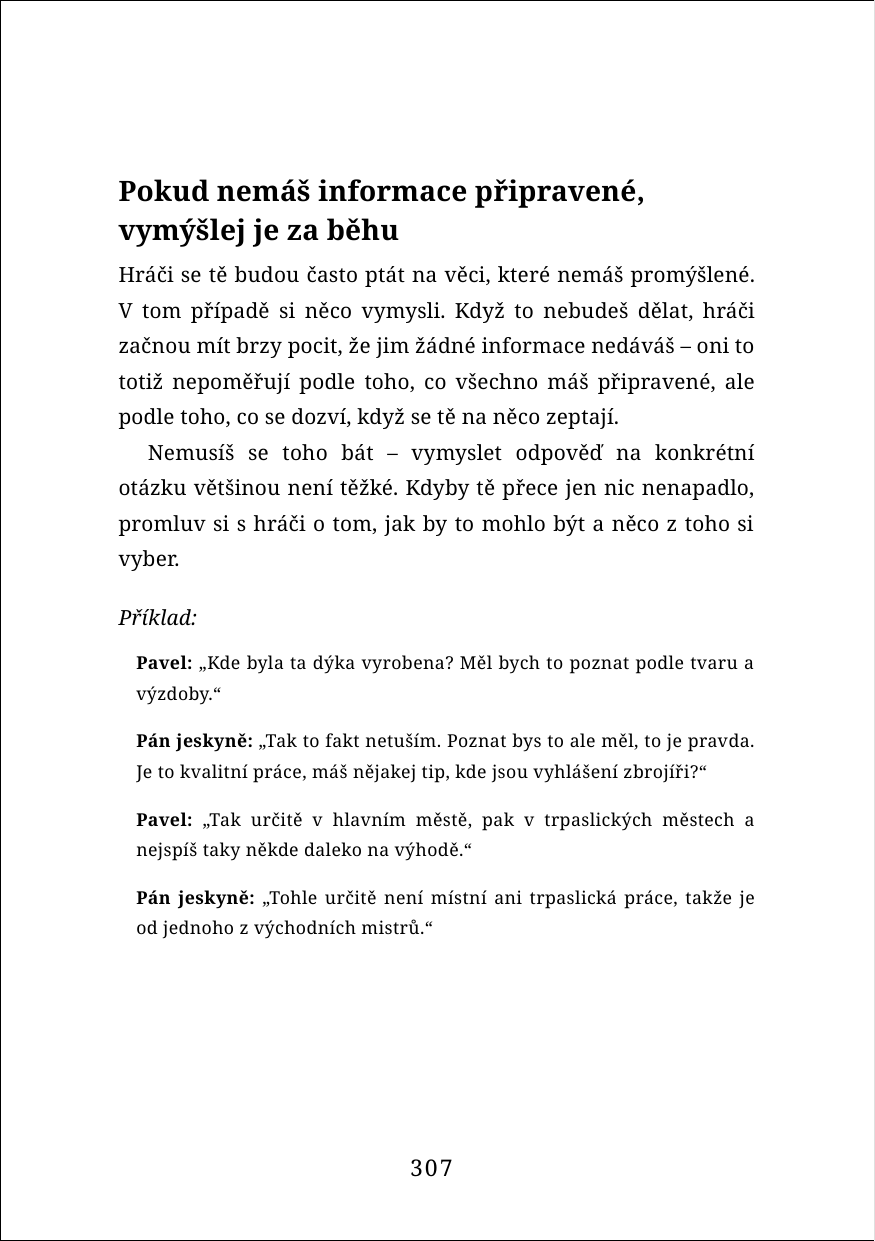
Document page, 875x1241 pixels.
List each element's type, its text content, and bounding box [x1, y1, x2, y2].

subtitle Pokud nemáš informace připravené, vymýšlej je za běhu [118, 172, 756, 248]
text Pavel: „Tak určitě v hlavním městě, pak v trpaslických městech a nejspíš taky někde daleko na výhodě.“ [136, 807, 756, 861]
text Příklad: [118, 603, 756, 632]
text Pavel: „Kde byla ta dýka vyrobena? Měl bych to poznat podle tvaru a výzdoby.“ [136, 651, 756, 705]
text Pán jeskyně: „Tak to fakt netuším. Poznat bys to ale měl, to je pravda. Je to kvalitní práce, máš nějakej tip, kde jsou vyhlášení zbrojíři?“ [136, 729, 756, 783]
text Pán jeskyně: „Tohle určitě není místní ani trpaslická práce, takže je od jednoho z východních mistrů.“ [136, 885, 756, 939]
text Hráči se tě budou často ptát na věci, které nemáš promýšlené. V tom případě si něco vymysli. Když to nebudeš dělat, hráči začnou mít brzy pocit, že jim žádné informace nedáváš – oni to totiž nepoměřují podle toho, co všechno máš připravené, ale podle toho, co se dozví, když se tě na něco zeptají. Nemusíš se toho bát – vymyslet odpověď na konkrétní otázku většinou není těžké. Kdyby tě přece jen nic nenapadlo, promluv si s hráči o tom, jak by to mohlo být a něco z toho si vyber. [118, 260, 756, 573]
